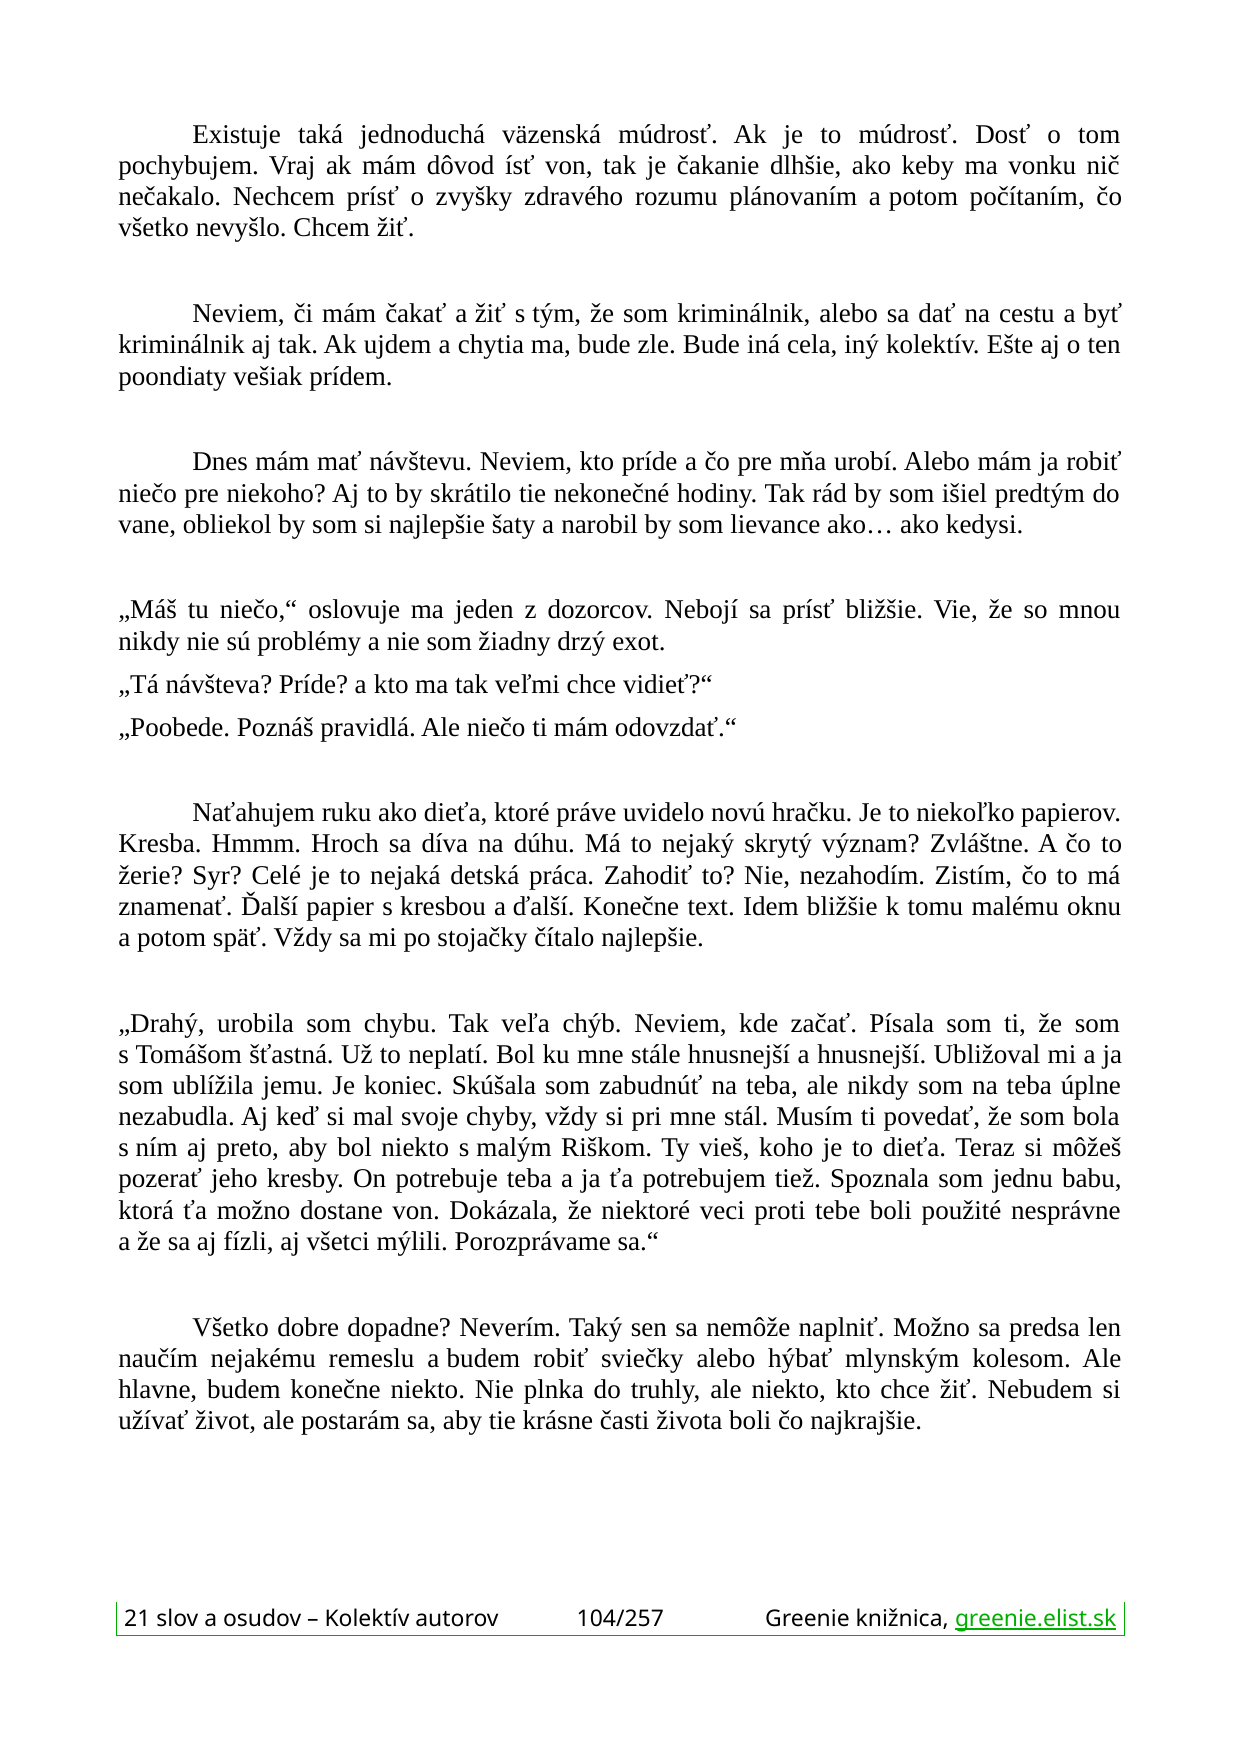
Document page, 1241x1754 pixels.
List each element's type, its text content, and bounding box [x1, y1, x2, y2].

text „Máš tu niečo,“ oslovuje ma jeden z dozorcov. Nebojí sa prísť bližšie. Vie, že so mnou nikdy nie sú problémy a nie som žiadny drzý exot. [118, 594, 1122, 656]
text Existuje taká jednoduchá väzenská múdrosť. Ak je to múdrosť. Dosť o tom pochybujem. Vraj ak mám dôvod ísť von, tak je čakanie dlhšie, ako keby ma vonku nič nečakalo. Nechcem prísť o zvyšky zdravého rozumu plánovaním a potom počítaním, čo všetko nevyšlo. Chcem žiť. [118, 118, 1122, 243]
text „Tá návšteva? Príde? a kto ma tak veľmi chce vidieť?“ [118, 668, 1122, 699]
text Všetko dobre dopadne? Neverím. Taký sen sa nemôže naplniť. Možno sa predsa len naučím nejakému remeslu a budem robiť sviečky alebo hýbať mlynským kolesom. Ale hlavne, budem konečne niekto. Nie plnka do truhly, ale niekto, kto chce žiť. Nebudem si užívať život, ale postarám sa, aby tie krásne časti života boli čo najkrajšie. [118, 1311, 1122, 1435]
text Naťahujem ruku ako dieťa, ktoré práve uvidelo novú hračku. Je to niekoľko papierov. Kresba. Hmmm. Hroch sa díva na dúhu. Má to nejaký skrytý význam? Zvláštne. A čo to žerie? Syr? Celé je to nejaká detská práca. Zahodiť to? Nie, nezahodím. Zistím, čo to má znamenať. Ďalší papier s kresbou a ďalší. Konečne text. Idem bližšie k tomu malému oknu a potom späť. Vždy sa mi po stojačky čítalo najlepšie. [118, 796, 1122, 952]
text Neviem, či mám čakať a žiť s tým, že som kriminálnik, alebo sa dať na cestu a byť kriminálnik aj tak. Ak ujdem a chytia ma, bude zle. Bude iná cela, iný kolektív. Ešte aj o ten poondiaty vešiak prídem. [118, 297, 1122, 391]
text Dnes mám mať návštevu. Neviem, kto príde a čo pre mňa urobí. Alebo mám ja robiť niečo pre niekoho? Aj to by skrátilo tie nekonečné hodiny. Tak rád by som išiel predtým do vane, obliekol by som si najlepšie šaty a narobil by som lievance ako… ako kedysi. [118, 446, 1122, 539]
text „Poobede. Poznáš pravidlá. Ale niečo ti mám odovzdať.“ [118, 711, 1122, 742]
text „Drahý, urobila som chybu. Tak veľa chýb. Neviem, kde začať. Písala som ti, že som s Tomášom šťastná. Už to neplatí. Bol ku mne stále hnusnejší a hnusnejší. Ubližoval mi a ja som ublížila jemu. Je koniec. Skúšala som zabudnúť na teba, ale nikdy som na teba úplne nezabudla. Aj keď si mal svoje chyby, vždy si pri mne stál. Musím ti povedať, že som bola s ním aj preto, aby bol niekto s malým Riškom. Ty vieš, koho je to dieťa. Teraz si môžeš pozerať jeho kresby. On potrebuje teba a ja ťa potrebujem tiež. Spoznala som jednu babu, ktorá ťa možno dostane von. Dokázala, že niektoré veci proti tebe boli použité nesprávne a že sa aj fízli, aj všetci mýlili. Porozprávame sa.“ [118, 1007, 1122, 1256]
